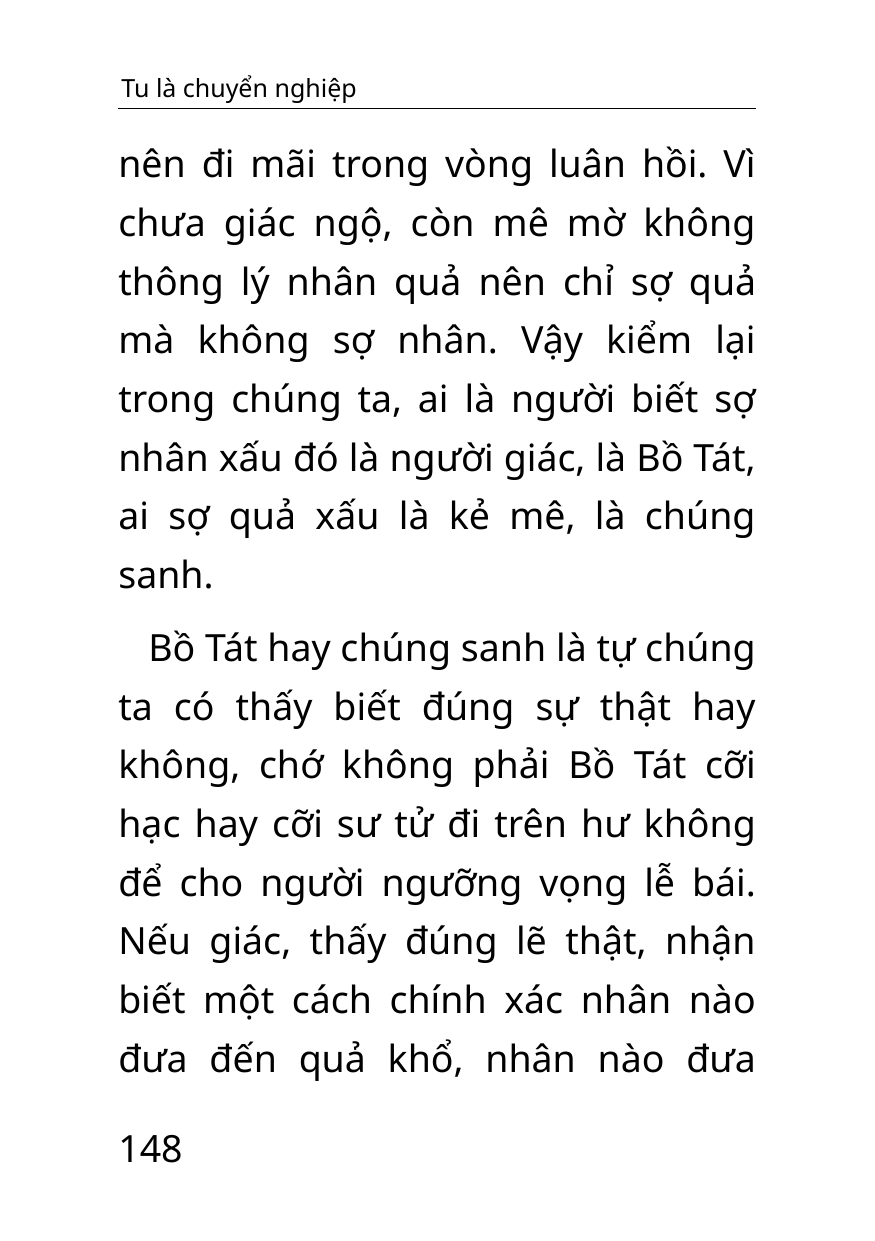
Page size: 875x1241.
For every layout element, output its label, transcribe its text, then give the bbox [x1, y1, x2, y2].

text Bồ Tát hay chúng sanh là tự chúng ta có thấy biết đúng sự thật hay không, chớ không phải Bồ Tát cỡi hạc hay cỡi sư tử đi trên hư không để cho người ngưỡng vọng lễ bái. Nếu giác, thấy đúng lẽ thật, nhận biết một cách chính xác nhân nào đưa đến quả khổ, nhân nào đưa [118, 621, 756, 1083]
text nên đi mãi trong vòng luân hồi. Vì chưa giác ngộ, còn mê mờ không thông lý nhân quả nên chỉ sợ quả mà không sợ nhân. Vậy kiểm lại trong chúng ta, ai là người biết sợ nhân xấu đó là người giác, là Bồ Tát, ai sợ quả xấu là kẻ mê, là chúng sanh. [118, 138, 756, 599]
